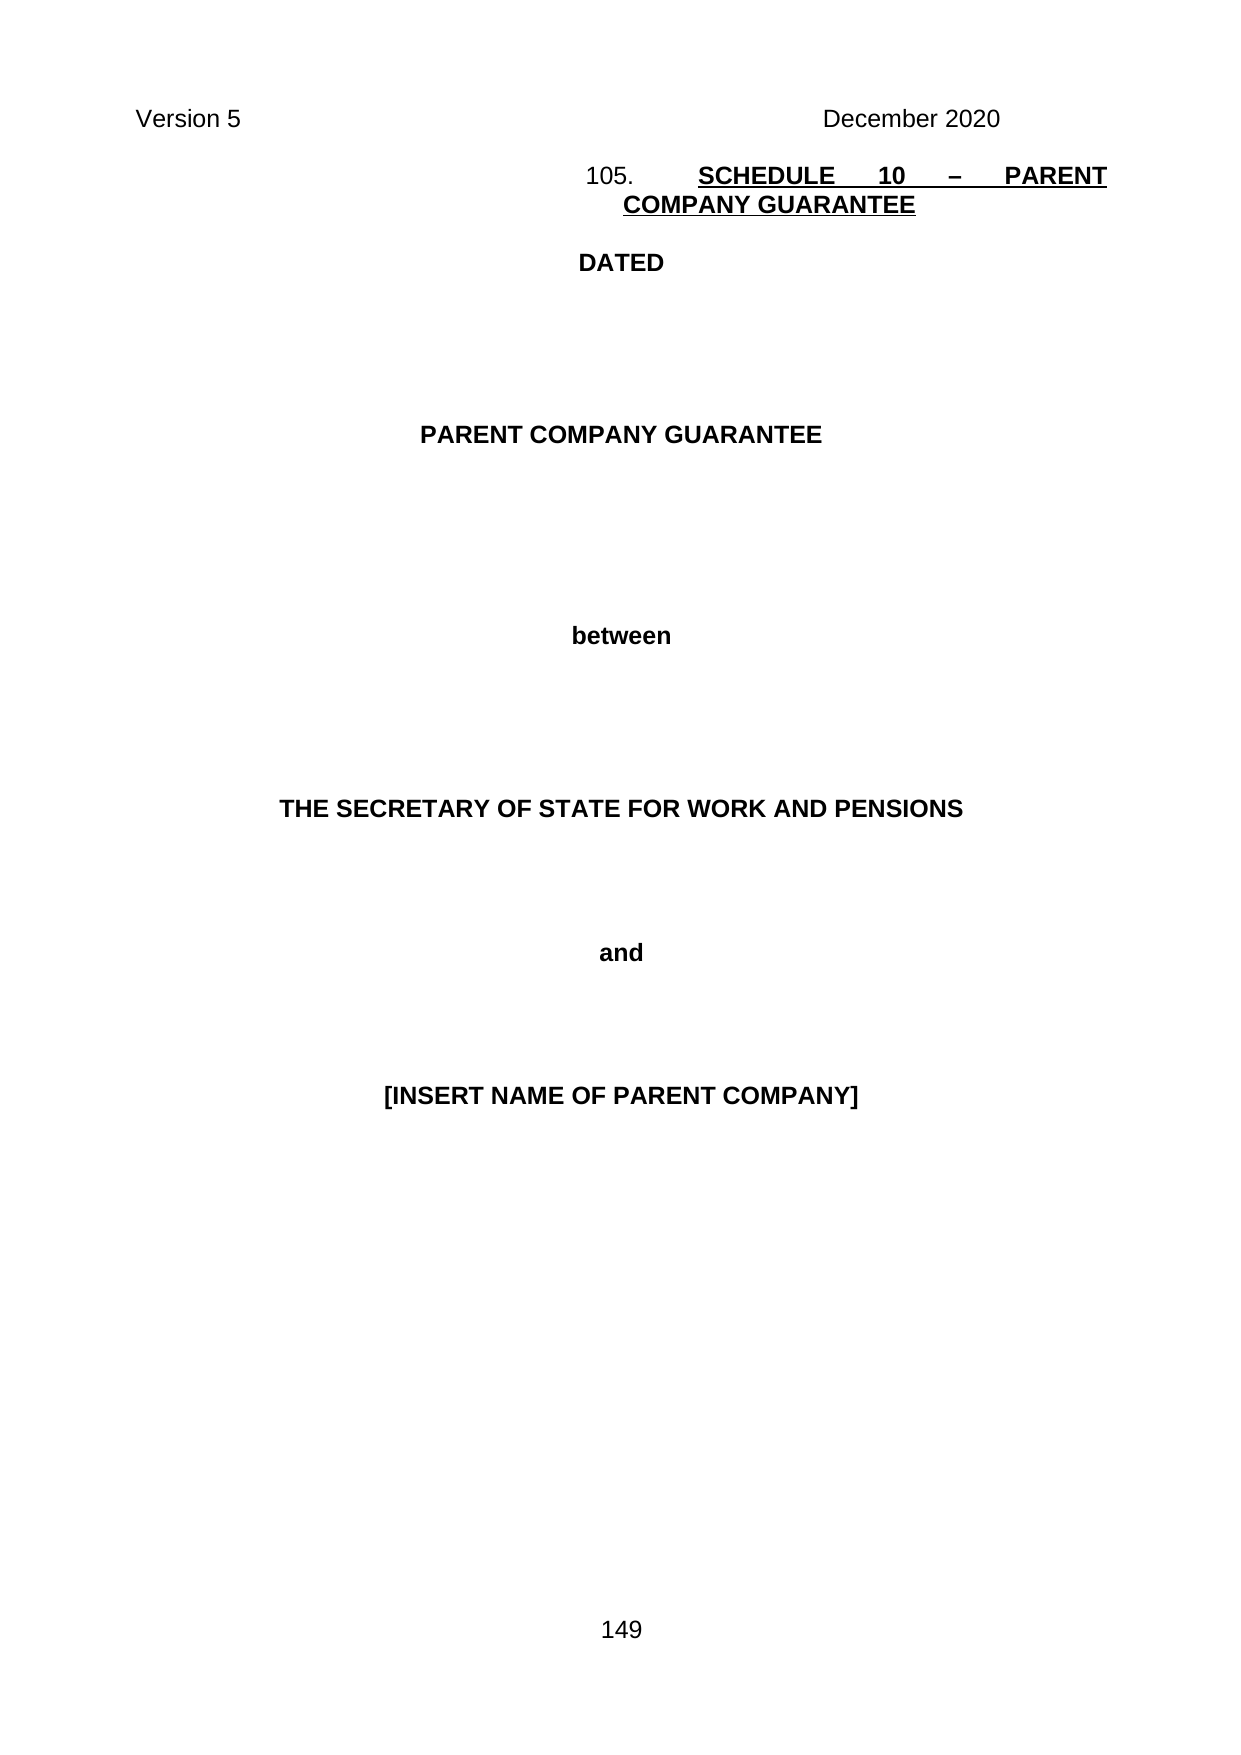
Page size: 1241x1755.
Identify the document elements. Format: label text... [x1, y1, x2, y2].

text PARENT COMPANY GUARANTEE [135, 420, 1107, 449]
text DATED [135, 247, 1107, 276]
text and [135, 937, 1107, 966]
text between [135, 621, 1107, 650]
text THE SECRETARY OF STATE FOR WORK AND PENSIONS [135, 794, 1107, 822]
subtitle SCHEDULE 10 – PARENT COMPANY GUARANTEE [585, 161, 1107, 219]
text [INSERT NAME OF PARENT COMPANY] [135, 1081, 1107, 1110]
